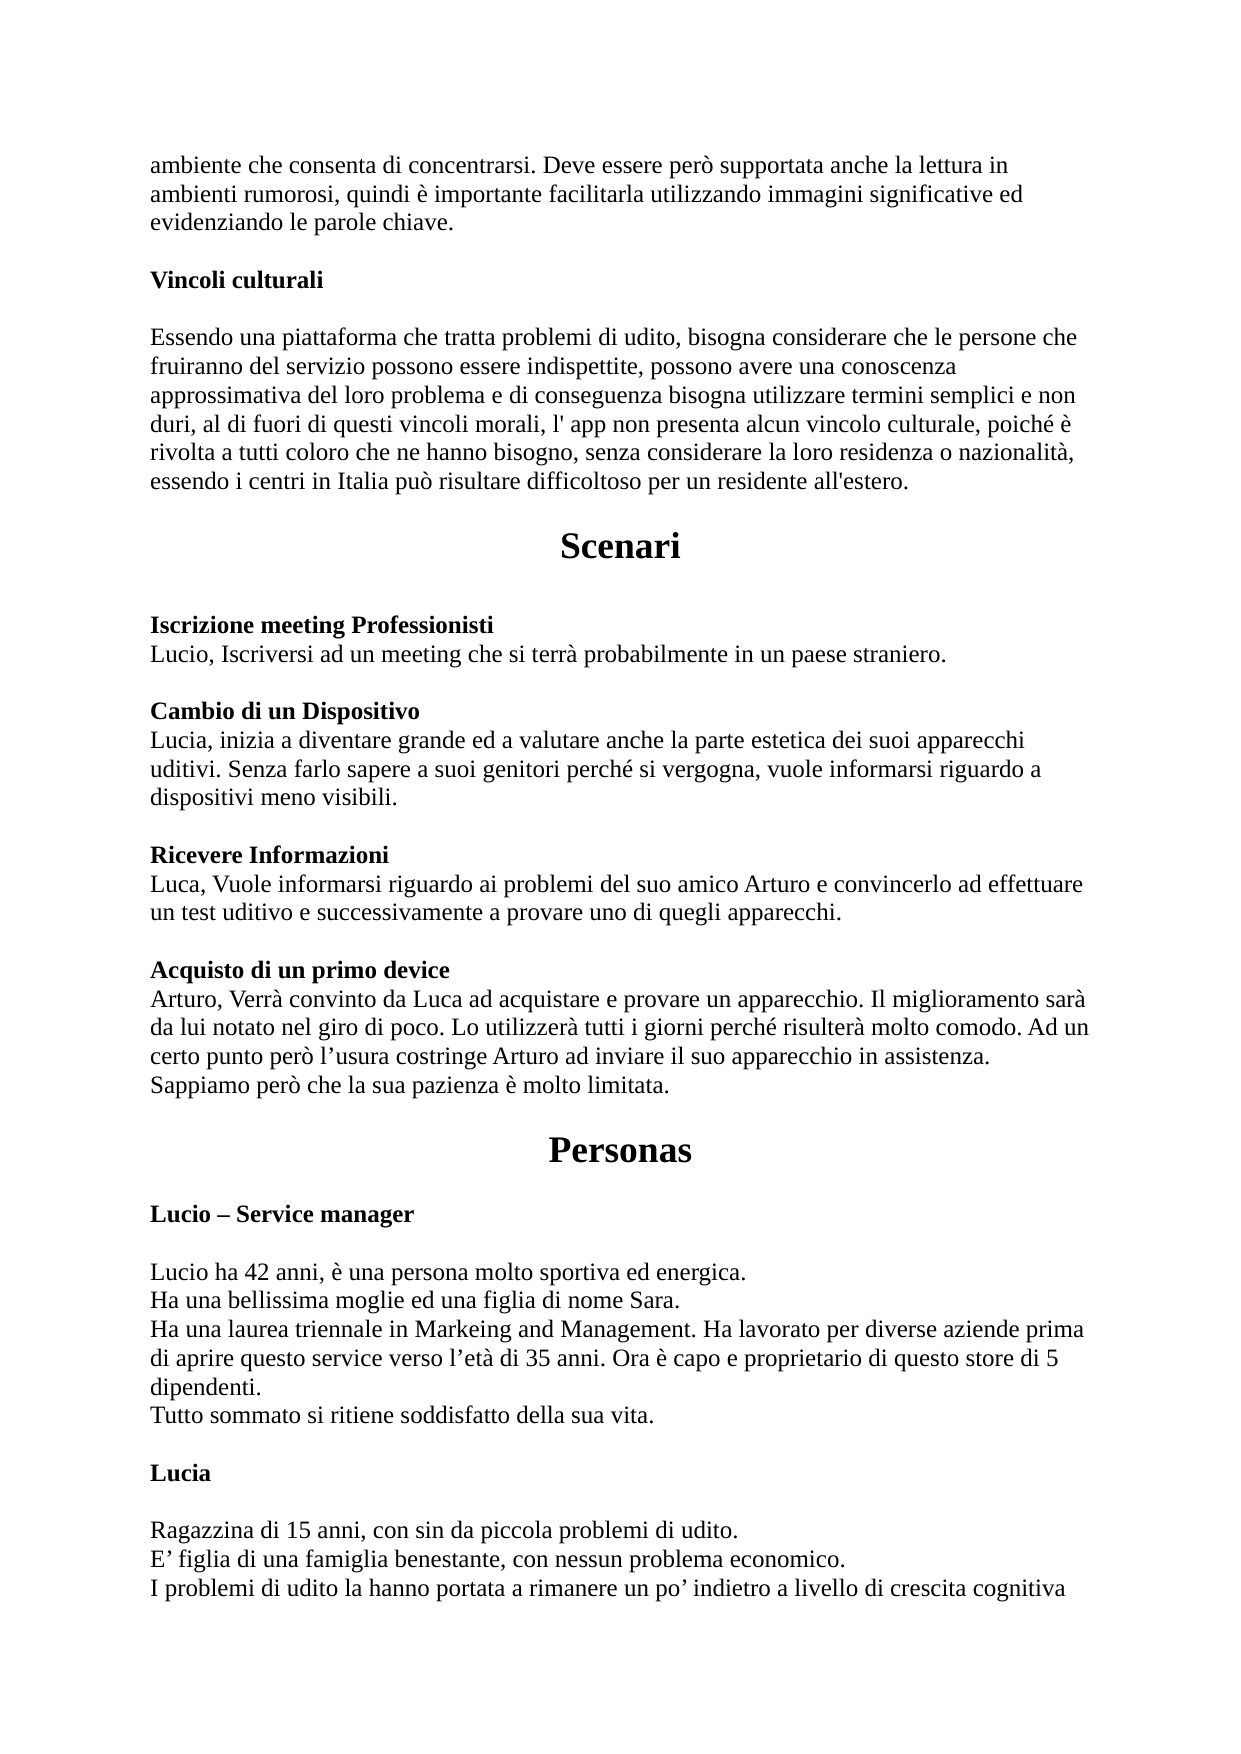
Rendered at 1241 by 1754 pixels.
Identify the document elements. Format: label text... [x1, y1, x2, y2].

text Lucio – Service manager [150, 1199, 1090, 1228]
text Ha una laurea triennale in Markeing and Management. Ha lavorato per diverse aziende prima di aprire questo service verso l’età di 35 anni. Ora è capo e proprietario di questo store di 5 dipendenti. [150, 1314, 1090, 1401]
text I problemi di udito la hanno portata a rimanere un po’ indietro a livello di crescita cognitiva [150, 1573, 1090, 1602]
list Lucio, Iscriversi ad un meeting che si terrà probabilmente in un paese straniero. [150, 639, 1090, 667]
text Essendo una piattaforma che tratta problemi di udito, bisogna considerare che le persone che fruiranno del servizio possono essere indispettite, possono avere una conoscenza approssimativa del loro problema e di conseguenza bisogna utilizzare termini semplici e non duri, al di fuori di questi vincoli morali, l' app non presenta alcun vincolo culturale, poiché è rivolta a tutti coloro che ne hanno bisogno, senza considerare la loro residenza o nazionalità, essendo i centri in Italia può risultare difficoltoso per un residente all'estero. [150, 322, 1090, 495]
list Arturo, Verrà convinto da Luca ad acquistare e provare un apparecchio. Il miglioramento sarà da lui notato nel giro di poco. Lo utilizzerà tutti i giorni perché risulterà molto comodo. Ad un certo punto però l’usura costringe Arturo ad inviare il suo apparecchio in assistenza. Sappiamo però che la sua pazienza è molto limitata. [150, 984, 1090, 1099]
text Lucio ha 42 anni, è una persona molto sportiva ed energica. [150, 1257, 1090, 1286]
list Lucia, inizia a diventare grande ed a valutare anche la parte estetica dei suoi apparecchi uditivi. Senza farlo sapere a suoi genitori perché si vergogna, vuole informarsi riguardo a dispositivi meno visibili. [150, 725, 1090, 811]
text Scenari [150, 524, 1090, 567]
text ambiente che consenta di concentrarsi. Deve essere però supportata anche la lettura in ambienti rumorosi, quindi è importante facilitarla utilizzando immagini significative ed evidenziando le parole chiave. [150, 150, 1090, 236]
text Tutto sommato si ritiene soddisfatto della sua vita. [150, 1401, 1090, 1429]
list Iscrizione meeting Professionisti [150, 610, 1090, 639]
text Lucia [150, 1458, 1090, 1487]
text Acquisto di un primo device [150, 955, 1090, 984]
text Ha una bellissima moglie ed una figlia di nome Sara. [150, 1286, 1090, 1314]
text Ragazzina di 15 anni, con sin da piccola problemi di udito. [150, 1516, 1090, 1544]
text Personas [150, 1127, 1090, 1171]
text Ricevere Informazioni [150, 840, 1090, 869]
text Vincoli culturali [150, 265, 1090, 294]
list Cambio di un Dispositivo [150, 696, 1090, 725]
text E’ figlia di una famiglia benestante, con nessun problema economico. [150, 1544, 1090, 1573]
list Luca, Vuole informarsi riguardo ai problemi del suo amico Arturo e convincerlo ad effettuare un test uditivo e successivamente a provare uno di quegli apparecchi. [150, 869, 1090, 926]
